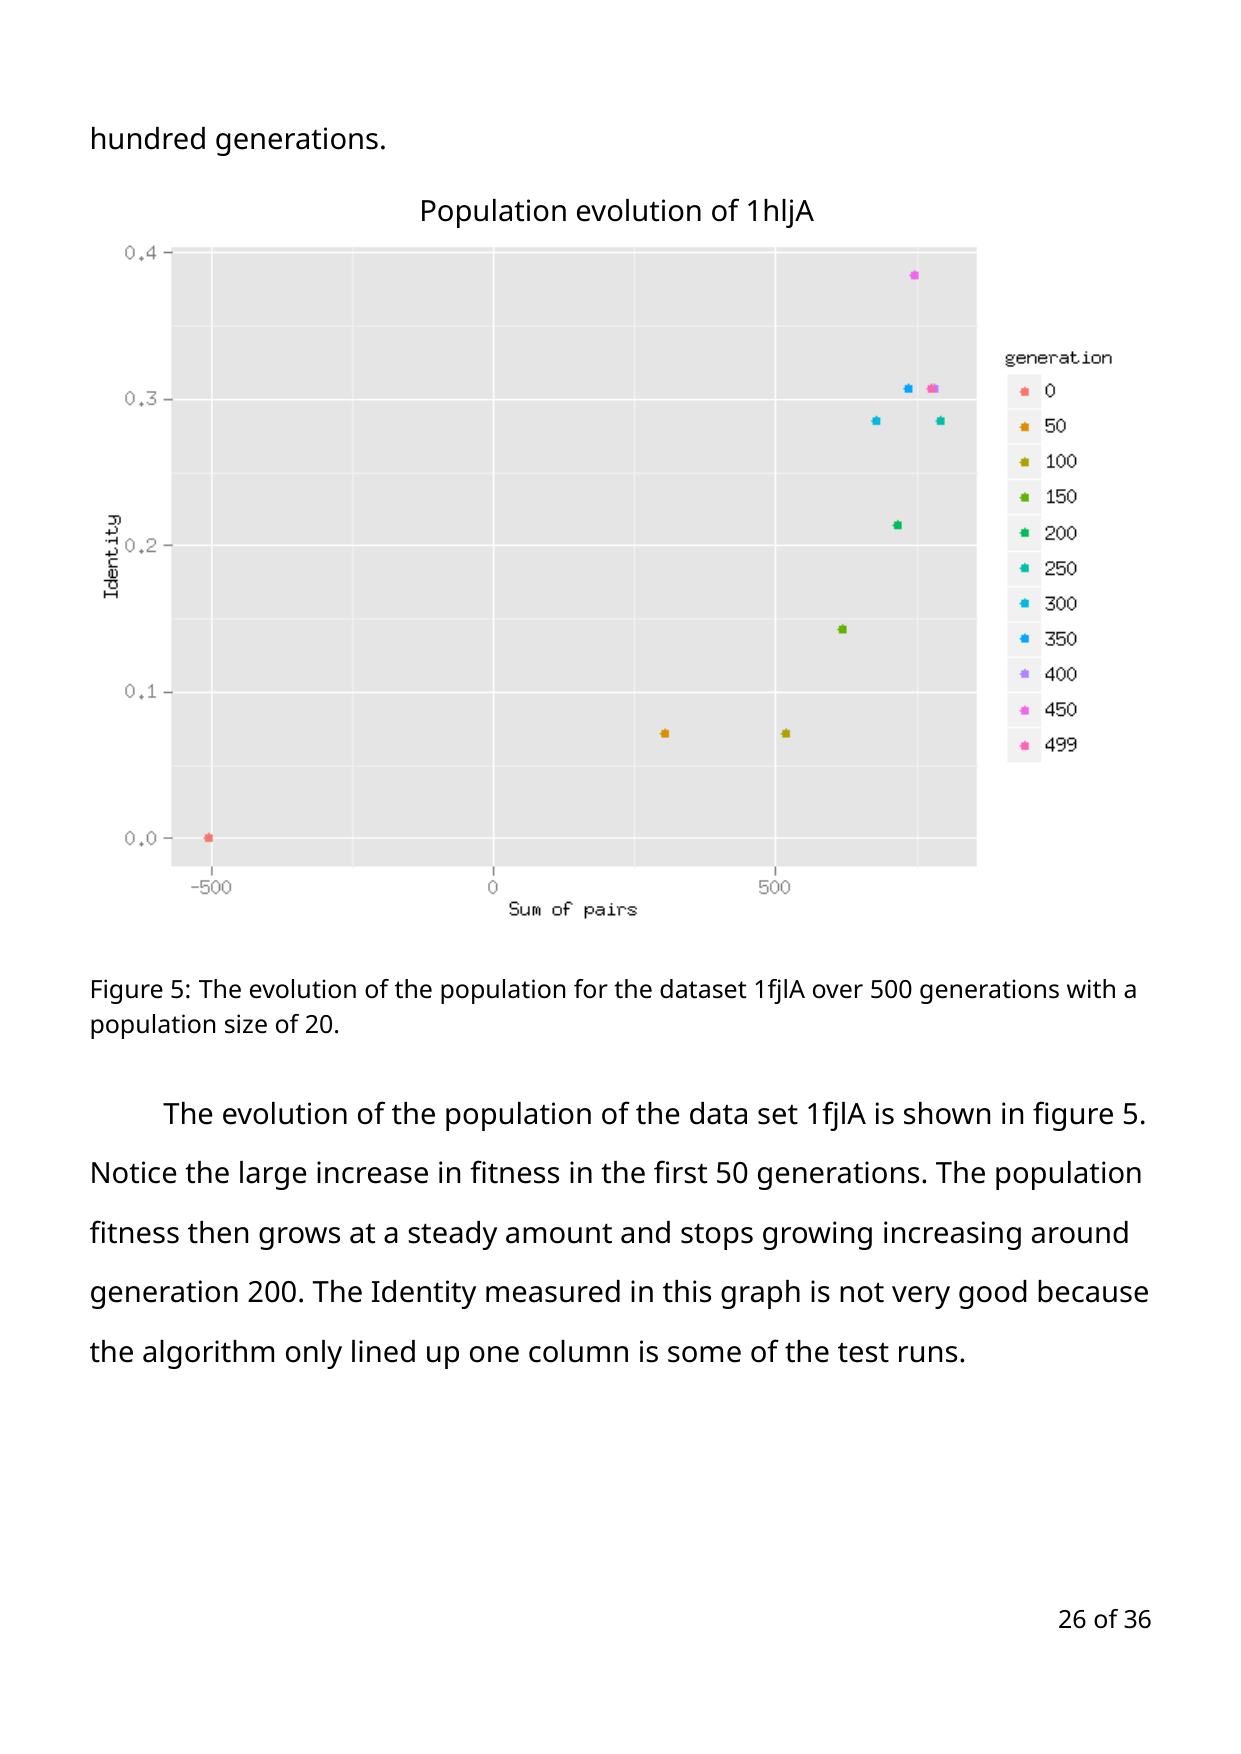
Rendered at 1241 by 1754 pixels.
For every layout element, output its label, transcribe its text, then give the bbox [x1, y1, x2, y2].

picture [95, 229, 1147, 928]
table_cell Figure 5: The evolution of the population for the dataset 1fjlA over 500 generations with a population size of 20. [89, 967, 1152, 1041]
table_cell [89, 230, 1152, 967]
text The evolution of the population of the data set 1fjlA is shown in figure 5. Notice the large increase in fitness in the first 50 generations. The population fitness then grows at a steady amount and stops growing increasing around generation 200. The Identity measured in this graph is not very good because the algorithm only lined up one column is some of the test runs. [89, 1093, 1152, 1371]
text hundred generations. [89, 118, 1152, 158]
table_header Population evolution of 1hljA [89, 190, 1152, 230]
